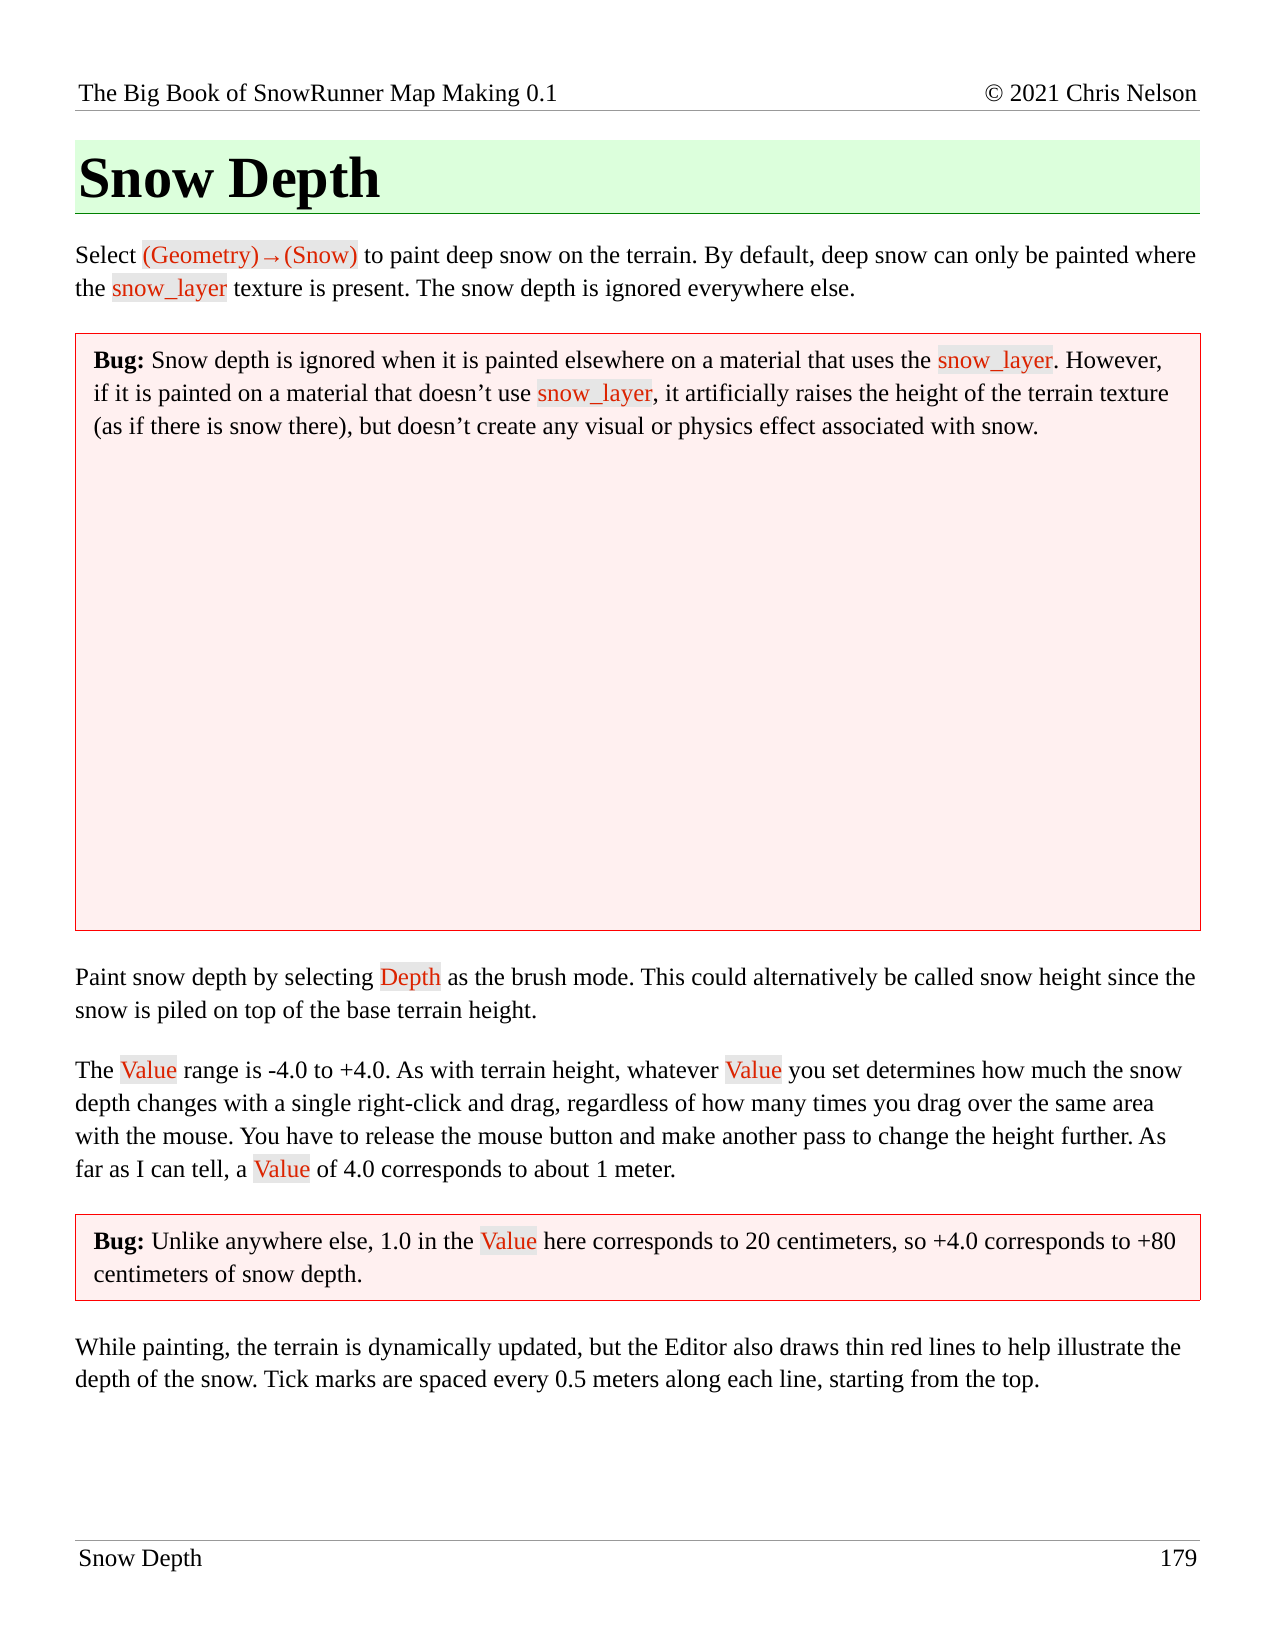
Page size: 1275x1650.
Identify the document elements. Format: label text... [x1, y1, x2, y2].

text The Value range is -4.0 to +4.0. As with terrain height, whatever Value you set determines how much the snow depth changes with a single right-click and drag, regardless of how many times you drag over the same area with the mouse. You have to release the mouse button and make another pass to change the height further. As far as I can tell, a Value of 4.0 corresponds to about 1 meter. [75, 1055, 1200, 1183]
subtitle Snow Depth [75, 140, 1200, 213]
text Paint snow depth by selecting Depth as the brush mode. This could alternatively be called snow height since the snow is piled on top of the base terrain height. [75, 962, 1200, 1024]
text Select (Geometry)→(Snow) to paint deep snow on the terrain. By default, deep snow can only be painted where the snow_layer texture is present. The snow depth is ignored everywhere else. [75, 240, 1200, 302]
list Snow depth is ignored when it is painted elsewhere on a material that uses the snow_layer. However, if it is painted on a material that doesn’t use snow_layer, it artificially raises the height of the terrain texture (as if there is snow there), but doesn’t create any visual or physics effect associated with snow. [76, 334, 1200, 440]
list Unlike anywhere else, 1.0 in the Value here corresponds to 20 centimeters, so +4.0 corresponds to +80 centimeters of snow depth. [76, 1215, 1200, 1300]
text While painting, the terrain is dynamically updated, but the Editor also draws thin red lines to help illustrate the depth of the snow. Tick marks are spaced every 0.5 meters along each line, starting from the top. [75, 1332, 1200, 1393]
